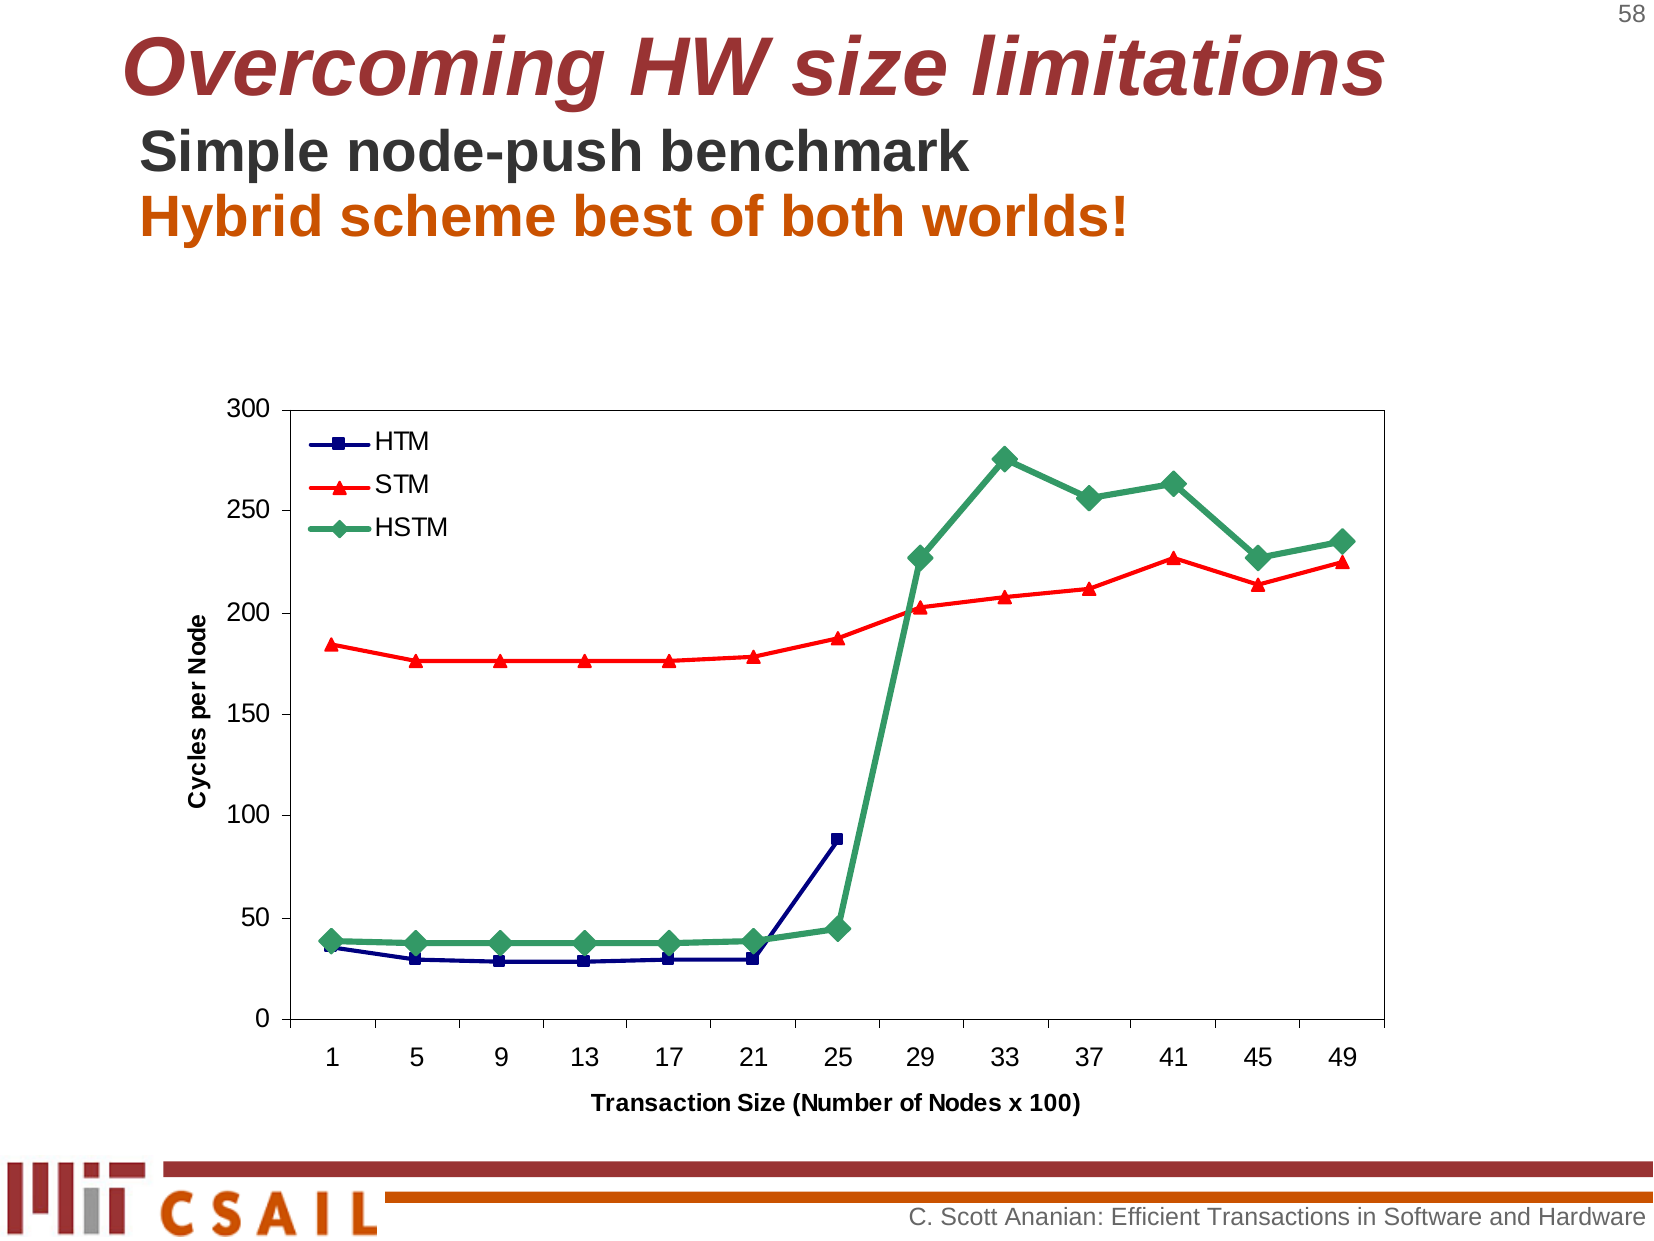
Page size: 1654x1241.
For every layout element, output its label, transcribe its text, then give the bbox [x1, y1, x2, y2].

picture [0, 1155, 377, 1237]
chart [150, 356, 1425, 1156]
title Overcoming HW size limitations [121, 0, 1534, 118]
list Simple node-push benchmark Hybrid scheme best of both worlds! [121, 118, 1561, 378]
